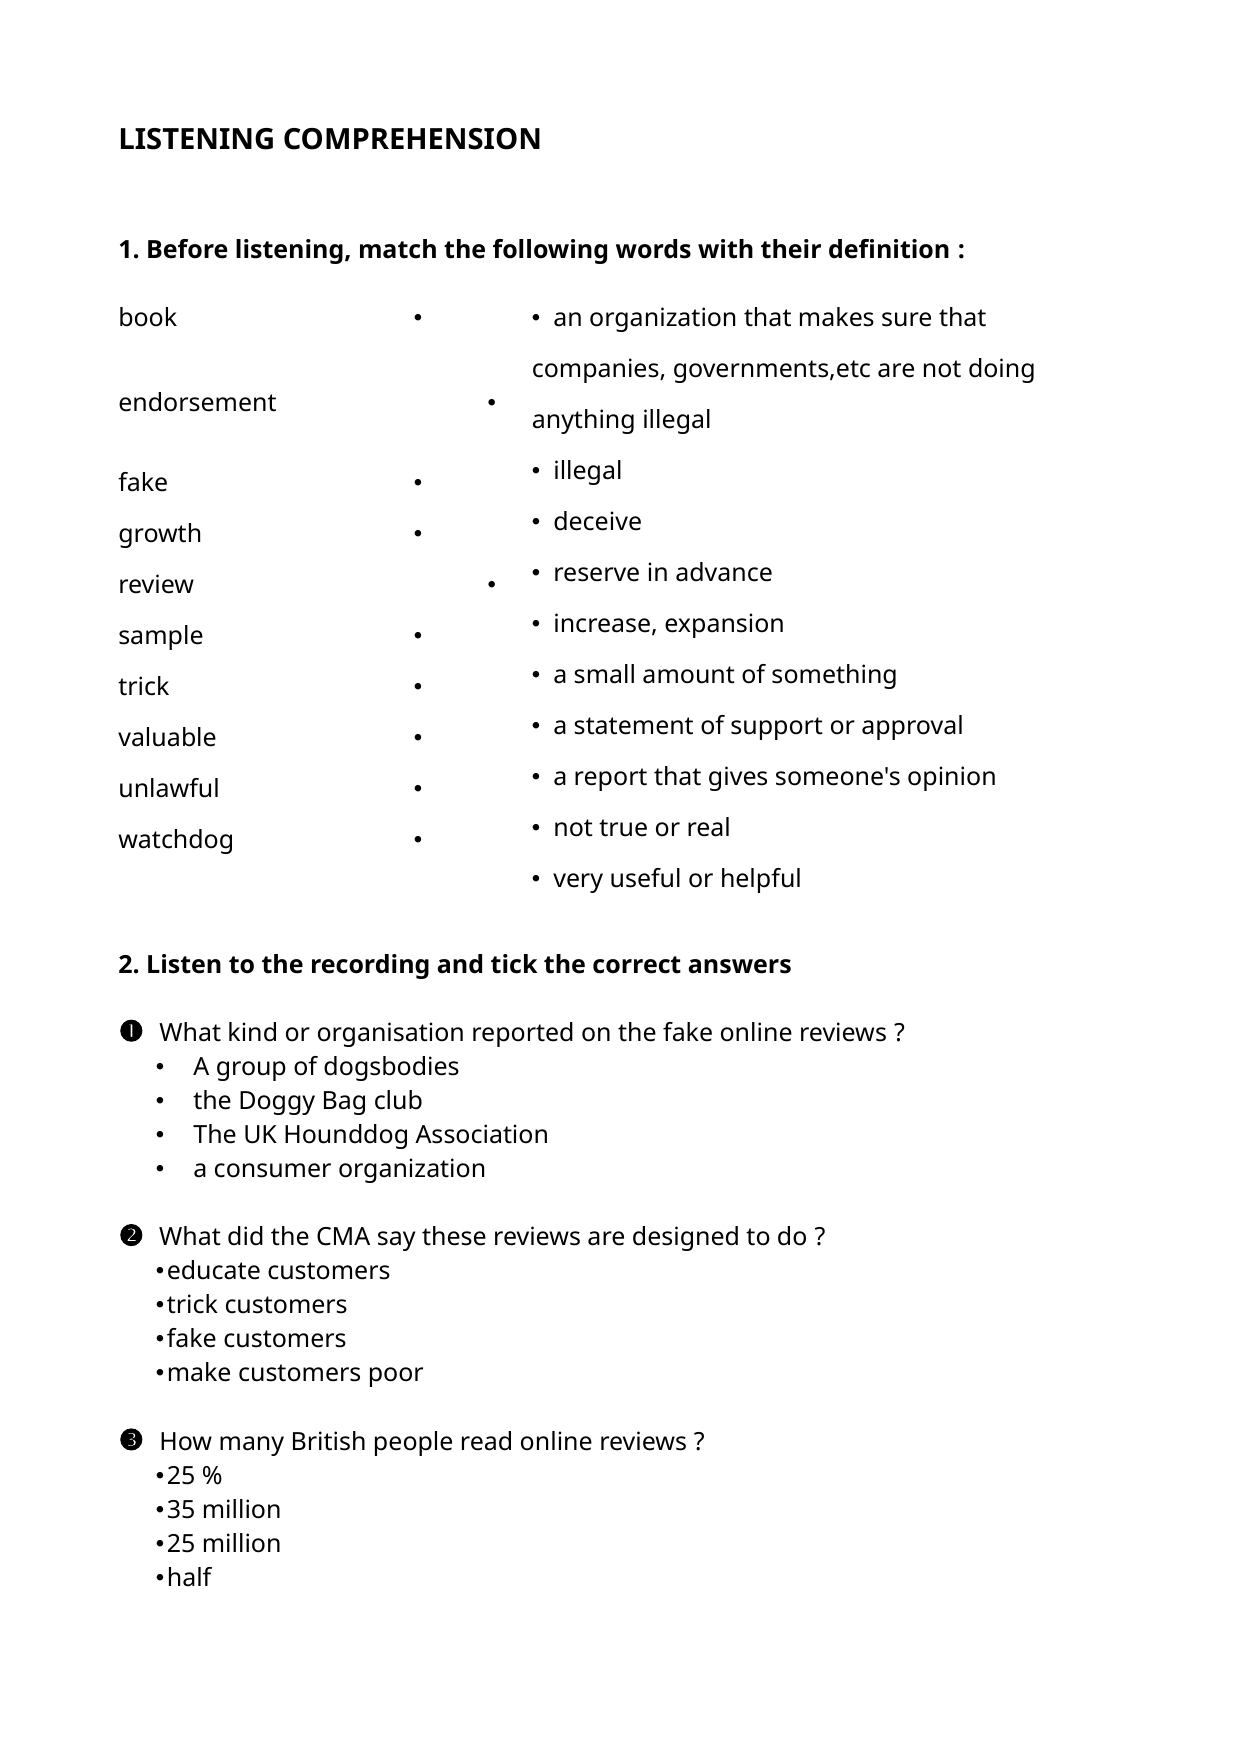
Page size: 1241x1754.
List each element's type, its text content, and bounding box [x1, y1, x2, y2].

text  reserve in advance [532, 555, 1122, 589]
text  a report that gives someone's opinion [532, 759, 1122, 793]
text book  [118, 300, 532, 334]
text growth  [118, 515, 532, 549]
list educate customers [156, 1253, 1122, 1287]
text trick  [118, 668, 532, 702]
text unlawful  [118, 771, 532, 804]
text review  [118, 566, 532, 600]
text  What did the CMA say these reviews are designed to do ? [118, 1219, 1122, 1253]
text  increase, expansion [532, 606, 1122, 640]
text  very useful or helpful [532, 861, 1122, 895]
text watchdog  [118, 822, 532, 856]
list half [156, 1559, 1122, 1593]
text  a statement of support or approval [532, 708, 1122, 742]
list make customers poor [156, 1355, 1122, 1389]
list a consumer organization [156, 1151, 1122, 1185]
text  not true or real [532, 810, 1122, 844]
list the Doggy Bag club [156, 1083, 1122, 1117]
text  an organization that makes sure that companies, governments,etc are not doing anything illegal [532, 300, 1122, 436]
list 25 % [156, 1457, 1122, 1491]
list The UK Hounddog Association [156, 1117, 1122, 1151]
text 1. Before listening, match the following words with their definition : [118, 232, 1122, 266]
text 2. Listen to the recording and tick the correct answers [118, 946, 1122, 980]
text  illegal [532, 453, 1122, 487]
list trick customers [156, 1287, 1122, 1321]
text endorsement  [118, 385, 532, 453]
text  What kind or organisation reported on the fake online reviews ? [118, 1014, 1122, 1048]
list 25 million [156, 1525, 1122, 1559]
list fake customers [156, 1321, 1122, 1355]
text  deceive [532, 504, 1122, 538]
text fake  [118, 464, 532, 498]
text LISTENING COMPREHENSION [118, 118, 1122, 158]
text sample  [118, 617, 532, 651]
text  a small amount of something [532, 657, 1122, 691]
text  How many British people read online reviews ? [118, 1423, 1122, 1457]
list 35 million [156, 1491, 1122, 1525]
list A group of dogsbodies [156, 1048, 1122, 1083]
text valuable  [118, 719, 532, 753]
